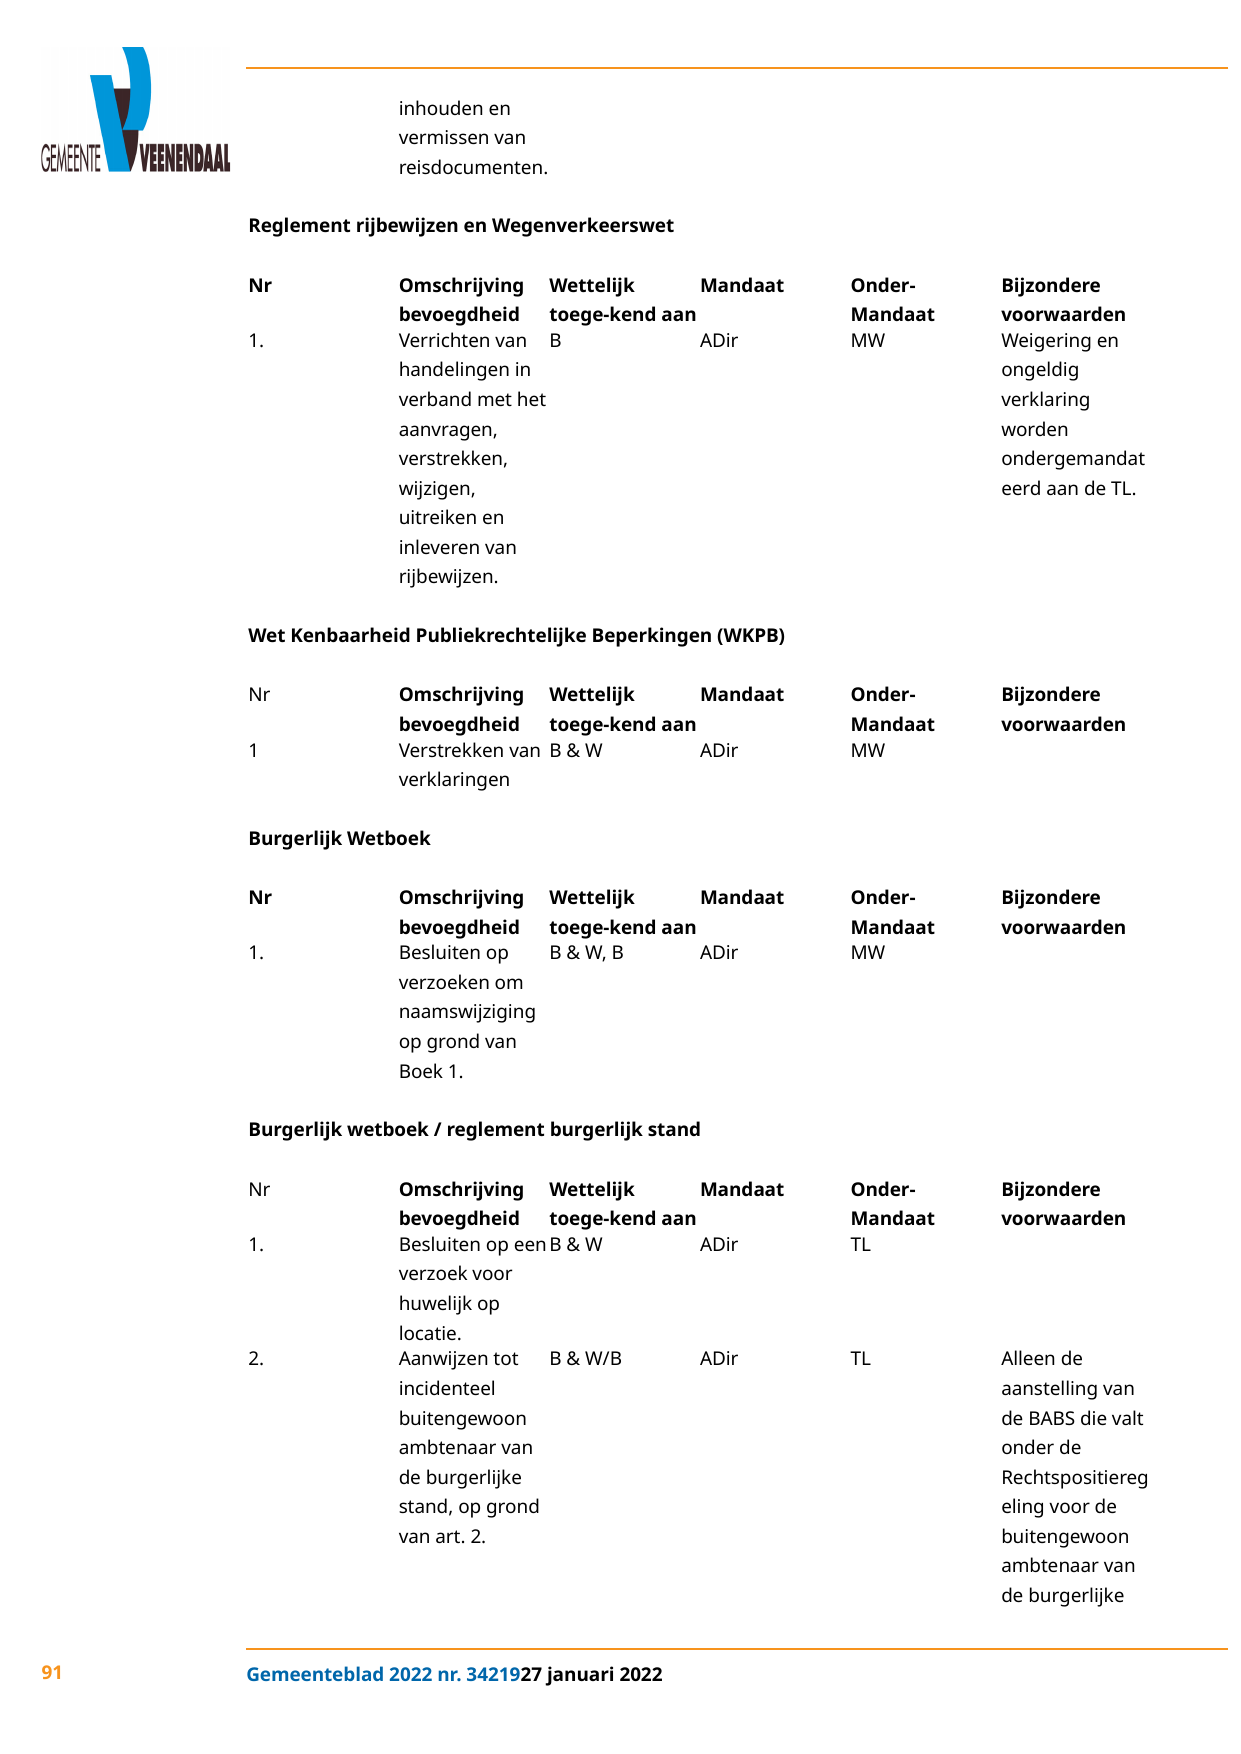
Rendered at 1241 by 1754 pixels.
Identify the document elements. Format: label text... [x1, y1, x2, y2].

text Burgerlijk wetboek / reglement burgerlijk stand [248, 1116, 1152, 1142]
table_cell Verrichten van handelingen in verband met het aanvragen, verstrekken, wijzigen, uitreiken en inleveren van rijbewijzen. [399, 327, 549, 589]
table_cell 1. [248, 327, 398, 589]
table_header Nr [248, 682, 398, 737]
table_cell Besluiten op verzoeken om naamswijziging op grond van Boek 1. [399, 940, 549, 1084]
text Wet Kenbaarheid Publiekrechtelijke Beperkingen (WKPB) [248, 622, 1152, 648]
table_cell ADir [700, 1231, 850, 1346]
table_header Omschrijving bevoegdheid [399, 272, 549, 327]
table_cell MW [850, 327, 1001, 589]
table_cell B [549, 327, 700, 589]
table_header Nr [248, 1176, 398, 1231]
table_cell [549, 95, 700, 180]
table_header Onder- Mandaat [850, 884, 1001, 939]
table_header Wettelijk toege-kend aan [549, 272, 700, 327]
table_header Omschrijving bevoegdheid [399, 1176, 549, 1231]
table_cell ADir [700, 737, 850, 792]
table_header Mandaat [700, 272, 850, 327]
table_cell [248, 1346, 398, 1608]
table_header Bijzondere voorwaarden [1001, 272, 1152, 327]
table_cell B & W, B [549, 940, 700, 1084]
table_header Omschrijving bevoegdheid [399, 682, 549, 737]
table_cell [248, 95, 398, 180]
table_header Mandaat [700, 682, 850, 737]
table_header Wettelijk toege-kend aan [549, 884, 700, 939]
table_cell B & W/B [549, 1346, 700, 1608]
table_cell ADir [700, 327, 850, 589]
table_header Onder- Mandaat [850, 1176, 1001, 1231]
table_cell B & W [549, 1231, 700, 1346]
table_header Onder- Mandaat [850, 272, 1001, 327]
table_cell inhouden en vermissen van reisdocumenten. [399, 95, 549, 180]
table_cell [1001, 95, 1152, 180]
table_header Wettelijk toege-kend aan [549, 1176, 700, 1231]
table_cell B & W [549, 737, 700, 792]
table_cell [1001, 940, 1152, 1084]
table_cell Alleen de aanstelling van de BABS die valt onder de Rechtspositieregeling voor de buitengewoon ambtenaar van de burgerlijke [1001, 1346, 1152, 1608]
picture [123, 47, 231, 172]
picture [41, 47, 130, 172]
table_cell [1001, 1231, 1152, 1346]
table_cell Aanwijzen tot incidenteel buitengewoon ambtenaar van de burgerlijke stand, op grond van art. 2. [399, 1346, 549, 1608]
table_cell ADir [700, 1346, 850, 1608]
table_cell TL [850, 1231, 1001, 1346]
table_cell MW [850, 737, 1001, 792]
table_cell Besluiten op een verzoek voor huwelijk op locatie. [399, 1231, 549, 1346]
table_header Onder- Mandaat [850, 682, 1001, 737]
table_cell [248, 940, 398, 1084]
table_header Nr [248, 884, 398, 939]
table_cell ADir [700, 940, 850, 1084]
text Burgerlijk Wetboek [248, 825, 1152, 851]
table_header Wettelijk toege-kend aan [549, 682, 700, 737]
table_header Omschrijving bevoegdheid [399, 884, 549, 939]
table_cell TL [850, 1346, 1001, 1608]
table_cell [850, 95, 1001, 180]
table_header Nr [248, 272, 398, 327]
table_cell Verstrekken van verklaringen [399, 737, 549, 792]
table_header Bijzondere voorwaarden [1001, 1176, 1152, 1231]
table_header Mandaat [700, 1176, 850, 1231]
table_header Mandaat [700, 884, 850, 939]
table_cell 1 [248, 737, 398, 792]
table_cell [1001, 737, 1152, 792]
table_cell Weigering en ongeldig verklaring worden ondergemandateerd aan de TL. [1001, 327, 1152, 589]
text Reglement rijbewijzen en Wegenverkeerswet [248, 212, 1152, 238]
table_cell [700, 95, 850, 180]
table_cell MW [850, 940, 1001, 1084]
table_header Bijzondere voorwaarden [1001, 884, 1152, 939]
table_cell [248, 1231, 398, 1346]
table_header Bijzondere voorwaarden [1001, 682, 1152, 737]
